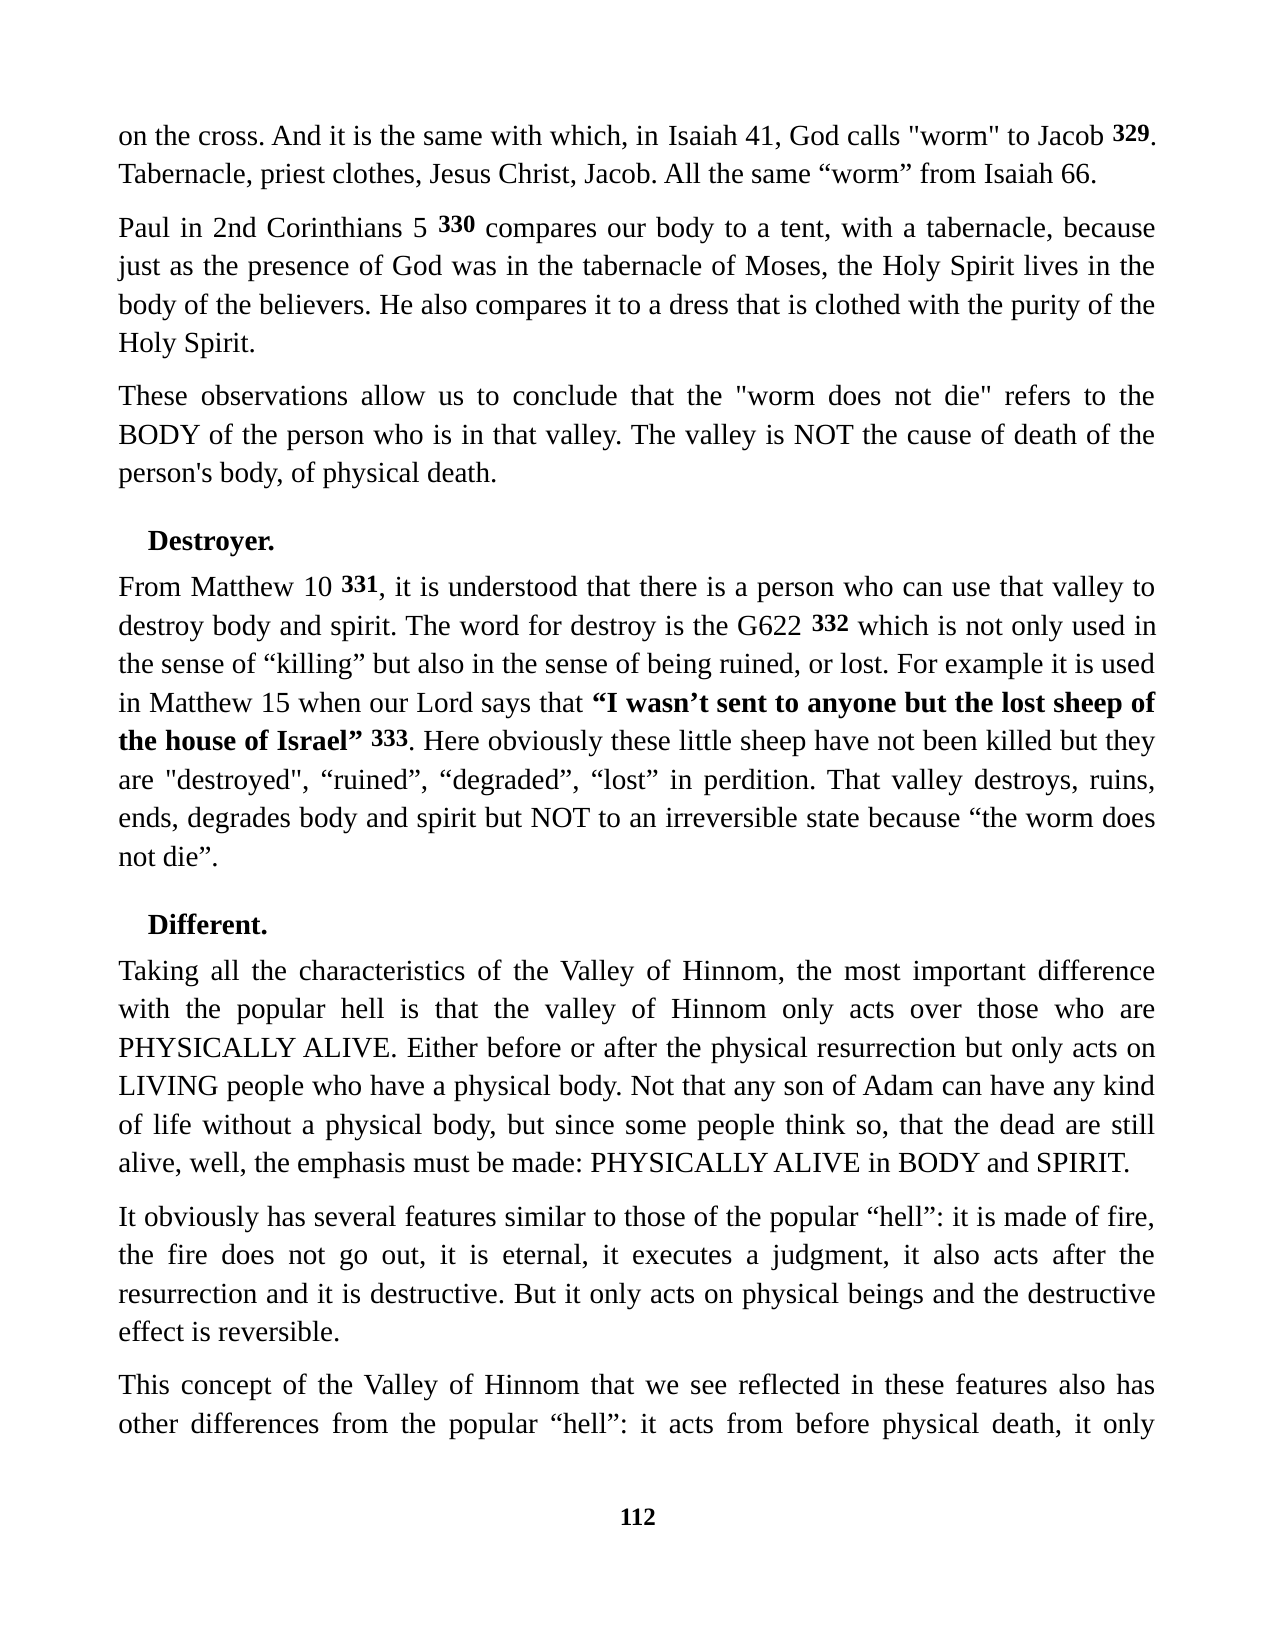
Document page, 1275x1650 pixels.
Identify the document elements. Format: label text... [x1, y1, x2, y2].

text These observations allow us to conclude that the "worm does not die" refers to the BODY of the person who is in that valley. The valley is NOT the cause of death of the person's body, of physical death. [118, 378, 1157, 489]
text From Matthew 10 , it is understood that there is a person who can use that valley to destroy body and spirit. The word for destroy is the G622 which is not only used in the sense of “killing” but also in the sense of being ruined, or lost. For example it is used in Matthew 15 when our Lord says that “I wasn’t sent to anyone but the lost sheep of the house of Israel” . Here obviously these little sheep have not been killed but they are "destroyed", “ruined”, “degraded”, “lost” in perdition. That valley destroys, ruins, ends, degrades body and spirit but NOT to an irreversible state because “the worm does not die”. [118, 569, 1157, 873]
text on the cross. And it is the same with which, in Isaiah 41, God calls "worm" to Jacob . Tabernacle, priest clothes, Jesus Christ, Jacob. All the same “worm” from Isaiah 66. [118, 118, 1157, 190]
subtitle Destroyer. [148, 523, 1157, 557]
text Taking all the characteristics of the Valley of Hinnom, the most important difference with the popular hell is that the valley of Hinnom only acts over those who are PHYSICALLY ALIVE. Either before or after the physical resurrection but only acts on LIVING people who have a physical body. Not that any son of Adam can have any kind of life without a physical body, but since some people think so, that the dead are still alive, well, the emphasis must be made: PHYSICALLY ALIVE in BODY and SPIRIT. [118, 953, 1157, 1179]
text It obviously has several features similar to those of the popular “hell”: it is made of fire, the fire does not go out, it is eternal, it executes a judgment, it also acts after the resurrection and it is destructive. But it only acts on physical beings and the destructive effect is reversible. [118, 1199, 1157, 1348]
subtitle Different. [148, 907, 1157, 940]
text This concept of the Valley of Hinnom that we see reflected in these features also has other differences from the popular “hell”: it acts from before physical death, it only [118, 1367, 1157, 1439]
text Paul in 2nd Corinthians 5 compares our body to a tent, with a tabernacle, because just as the presence of God was in the tabernacle of Moses, the Holy Spirit lives in the body of the believers. He also compares it to a dress that is clothed with the purity of the Holy Spirit. [118, 210, 1157, 359]
